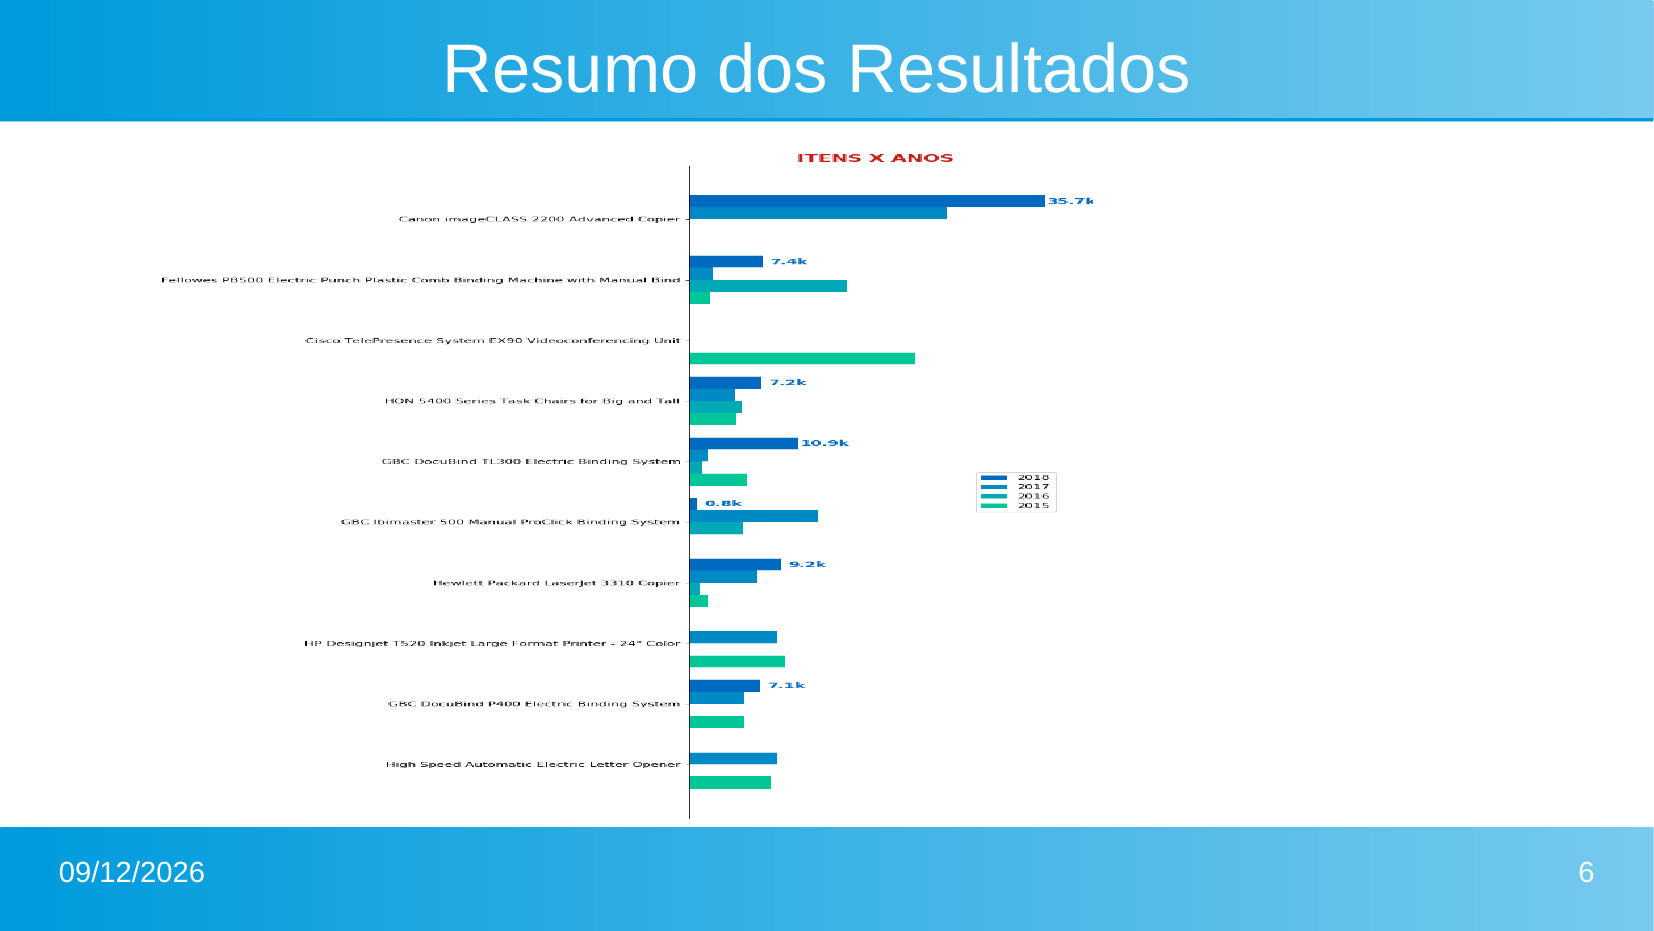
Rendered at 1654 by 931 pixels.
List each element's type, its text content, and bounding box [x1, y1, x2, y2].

picture [147, 147, 1093, 827]
title Resumo dos Resultados [59, 29, 1595, 108]
